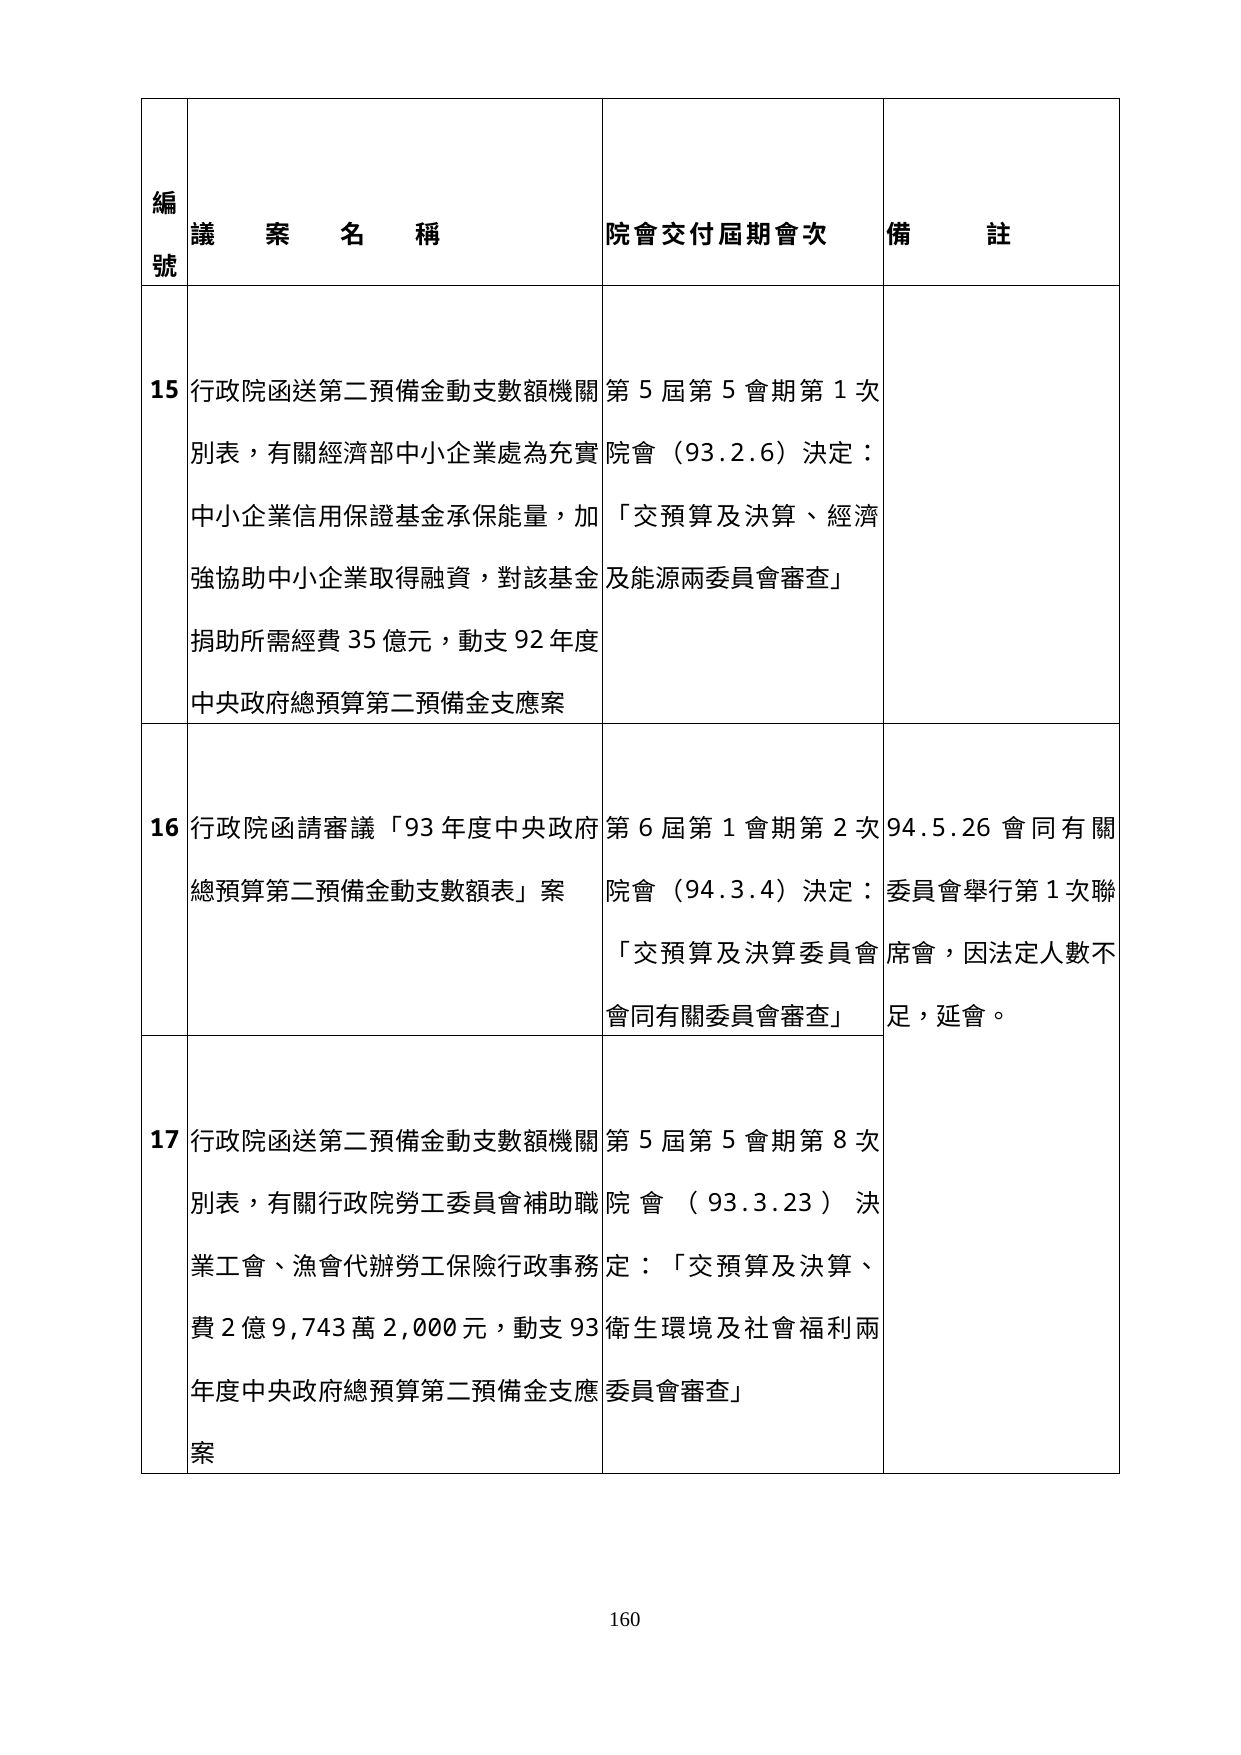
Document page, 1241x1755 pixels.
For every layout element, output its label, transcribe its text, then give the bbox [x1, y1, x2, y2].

table_cell 94.5.26會同有關委員會舉行第1次聯席會，因法定人數不足，延會。 [884, 724, 1119, 1472]
table_cell 第5屆第5會期第8次院會（93.3.23）決定：「交預算及決算、衛生環境及社會福利兩委員會審查」 [603, 1036, 883, 1472]
table_cell [142, 1036, 187, 1472]
table_cell 行政院函送第二預備金動支數額機關別表，有關經濟部中小企業處為充實中小企業信用保證基金承保能量，加強協助中小企業取得融資，對該基金捐助所需經費35億元，動支92年度中央政府總預算第二預備金支應案 [188, 286, 602, 722]
table_cell 行政院函請審議「93年度中央政府總預算第二預備金動支數額表」案 [188, 724, 602, 1035]
table_cell 行政院函送第二預備金動支數額機關別表，有關行政院勞工委員會補助職業工會、漁會代辦勞工保險行政事務費2億9,743萬2,000元，動支93年度中央政府總預算第二預備金支應案 [188, 1036, 602, 1472]
table_header 備 註 [884, 99, 1119, 285]
table_header 院會交付屆期會次 [603, 99, 883, 285]
table_cell [884, 286, 1119, 722]
table_header 議 案 名 稱 [188, 99, 602, 285]
table_cell [142, 286, 187, 722]
table_cell [142, 724, 187, 1035]
table_header 編號 [142, 99, 187, 285]
table_cell 第5屆第5會期第1次院會（93.2.6）決定：「交預算及決算、經濟及能源兩委員會審查」 [603, 286, 883, 722]
table_cell 第6屆第1會期第2次院會（94.3.4）決定：「交預算及決算委員會會同有關委員會審查」 [603, 724, 883, 1035]
